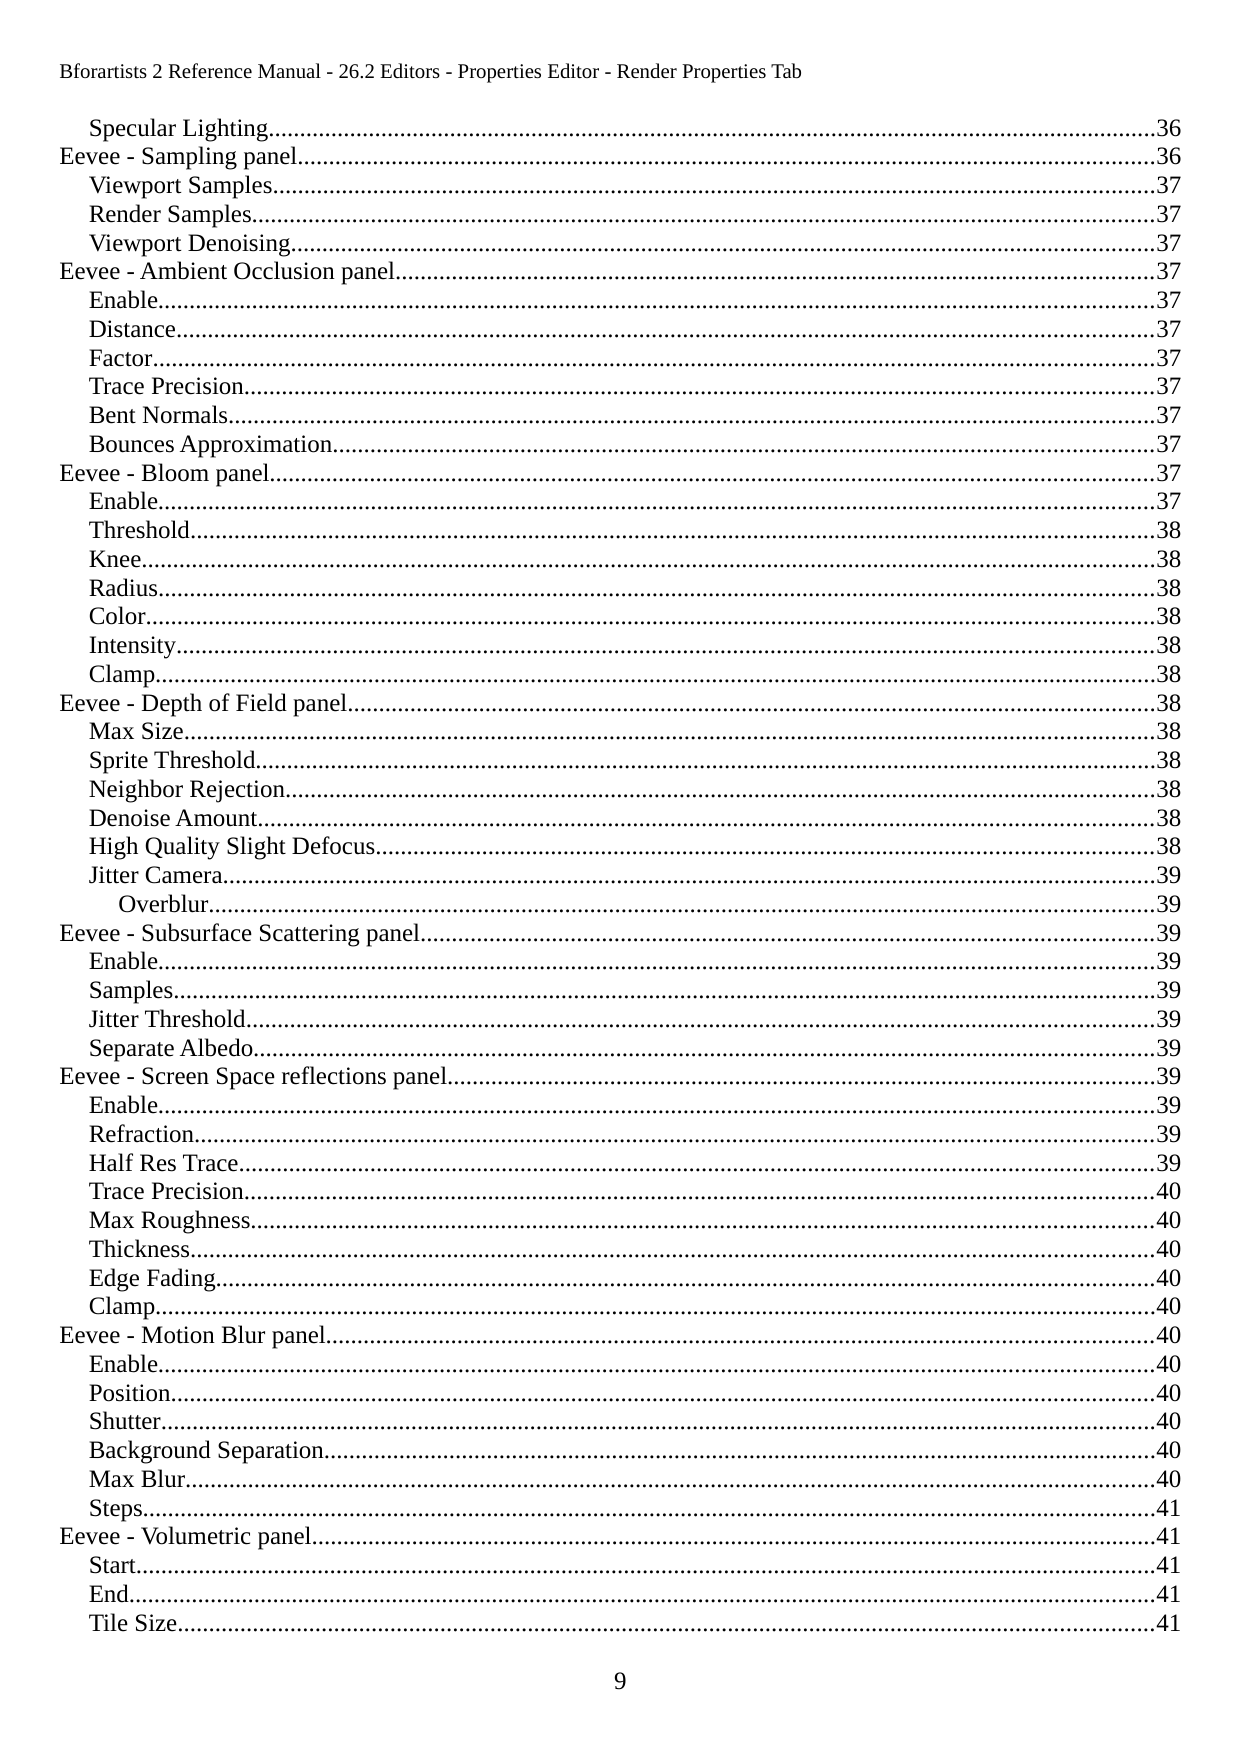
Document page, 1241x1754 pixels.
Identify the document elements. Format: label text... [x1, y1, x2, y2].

text Specular Lighting 36 [88, 113, 1181, 141]
text Trace Precision 40 [88, 1176, 1181, 1205]
text Max Size 38 [88, 716, 1181, 745]
text Threshold 38 [88, 515, 1181, 544]
text Background Separation 40 [88, 1435, 1181, 1464]
text End 41 [88, 1579, 1181, 1608]
text Start 41 [88, 1550, 1181, 1579]
text Eevee - Depth of Field panel 38 [59, 688, 1181, 716]
text Color 38 [88, 601, 1181, 630]
text Clamp 38 [88, 659, 1181, 688]
text Max Blur 40 [88, 1464, 1181, 1493]
text Steps 41 [88, 1493, 1181, 1521]
text Trace Precision 37 [88, 371, 1181, 400]
text Enable 39 [88, 1090, 1181, 1119]
text Enable 37 [88, 285, 1181, 314]
text Denoise Amount 38 [88, 803, 1181, 831]
text Max Roughness 40 [88, 1205, 1181, 1234]
text Edge Fading 40 [88, 1263, 1181, 1291]
text Refraction 39 [88, 1119, 1181, 1148]
text Half Res Trace 39 [88, 1148, 1181, 1176]
text Clamp 40 [88, 1291, 1181, 1320]
text Jitter Threshold 39 [88, 1004, 1181, 1033]
text Bent Normals 37 [88, 400, 1181, 429]
text Viewport Samples 37 [88, 170, 1181, 199]
text Jitter Camera 39 [88, 860, 1181, 889]
text Separate Albedo 39 [88, 1033, 1181, 1061]
text High Quality Slight Defocus 38 [88, 831, 1181, 860]
text Eevee - Sampling panel 36 [59, 141, 1181, 170]
text Tile Size 41 [88, 1608, 1181, 1636]
text Thickness 40 [88, 1234, 1181, 1263]
text Radius 38 [88, 573, 1181, 601]
text Eevee - Screen Space reflections panel 39 [59, 1061, 1181, 1090]
text Intensity 38 [88, 630, 1181, 659]
text Eevee - Volumetric panel 41 [59, 1521, 1181, 1550]
text Overblur 39 [118, 889, 1181, 918]
text Viewport Denoising 37 [88, 228, 1181, 256]
text Distance 37 [88, 314, 1181, 343]
text Neighbor Rejection 38 [88, 774, 1181, 803]
text Eevee - Ambient Occlusion panel 37 [59, 256, 1181, 285]
text Render Samples 37 [88, 199, 1181, 228]
text Eevee - Motion Blur panel 40 [59, 1320, 1181, 1349]
text Bounces Approximation 37 [88, 429, 1181, 458]
text Enable 39 [88, 946, 1181, 975]
text Sprite Threshold 38 [88, 745, 1181, 774]
text Factor 37 [88, 343, 1181, 371]
text Shutter 40 [88, 1406, 1181, 1435]
text Position 40 [88, 1378, 1181, 1406]
text Enable 37 [88, 486, 1181, 515]
text Enable 40 [88, 1349, 1181, 1378]
text Eevee - Subsurface Scattering panel 39 [59, 918, 1181, 946]
text Knee 38 [88, 544, 1181, 573]
text Eevee - Bloom panel 37 [59, 458, 1181, 486]
text Samples 39 [88, 975, 1181, 1004]
